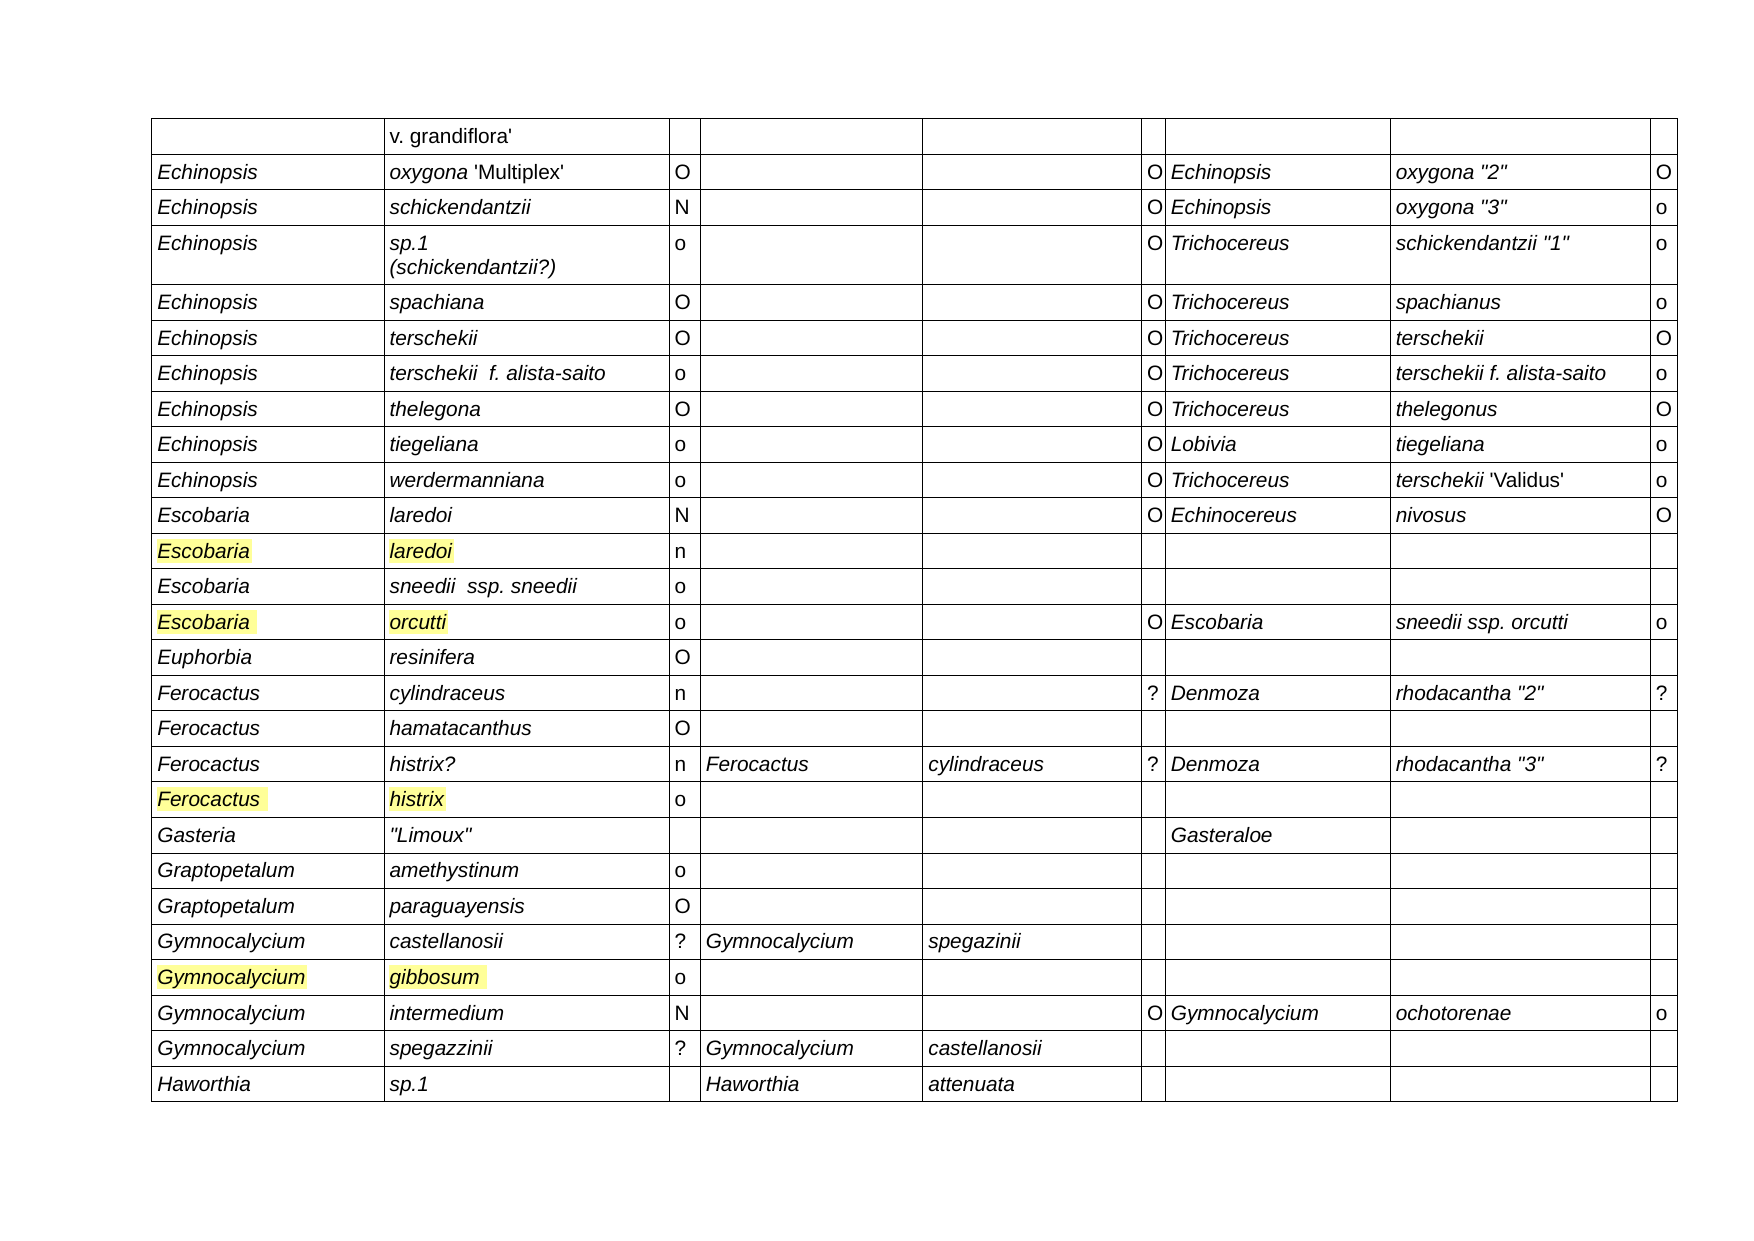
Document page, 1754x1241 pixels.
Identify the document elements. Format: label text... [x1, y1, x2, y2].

table_cell nivosus [1391, 498, 1650, 533]
table_cell [923, 190, 1141, 225]
table_cell [701, 119, 922, 154]
table_cell [1166, 889, 1390, 923]
table_cell ochotorenae [1391, 996, 1650, 1030]
table_cell Gymnocalycium [152, 996, 384, 1030]
table_cell [923, 960, 1141, 994]
table_cell [701, 285, 922, 320]
table_cell [1651, 782, 1677, 817]
table_cell [1142, 119, 1165, 154]
table_cell sp.1 (schickendantzii?) [385, 226, 669, 284]
table_cell [1142, 1031, 1165, 1066]
table_cell [1651, 1067, 1677, 1101]
table_cell [1651, 925, 1677, 959]
table_cell Echinopsis [152, 155, 384, 189]
table_cell O [1651, 321, 1677, 355]
table_cell Denmoza [1166, 676, 1390, 710]
table_cell histrix? [385, 747, 669, 781]
table_cell [923, 155, 1141, 189]
table_cell Lobivia [1166, 427, 1390, 462]
table_cell o [670, 427, 700, 462]
table_cell spachiana [385, 285, 669, 320]
table_cell n [670, 676, 700, 710]
table_cell [152, 119, 384, 154]
table_cell Echinocereus [1166, 498, 1390, 533]
table_cell [1142, 534, 1165, 568]
table_cell N [670, 190, 700, 225]
table_cell thelegonus [1391, 392, 1650, 426]
table_cell histrix [385, 782, 669, 817]
table_cell o [1651, 463, 1677, 497]
table_cell [1166, 534, 1390, 568]
table_cell rhodacantha "3" [1391, 747, 1650, 781]
table_cell [923, 569, 1141, 604]
table_cell terschekii [385, 321, 669, 355]
table_cell spachianus [1391, 285, 1650, 320]
table_cell O [1142, 155, 1165, 189]
table_cell [670, 818, 700, 852]
table_cell [1166, 119, 1390, 154]
table_cell N [670, 498, 700, 533]
table_cell [701, 711, 922, 746]
table_cell [1166, 854, 1390, 888]
table_cell [1166, 711, 1390, 746]
table_cell castellanosii [385, 925, 669, 959]
table_cell laredoi [385, 498, 669, 533]
table_cell sneedii ssp. sneedii [385, 569, 669, 604]
table_cell [1391, 534, 1650, 568]
table_cell Escobaria [152, 605, 384, 639]
table_cell [1166, 1067, 1390, 1101]
table_cell [701, 498, 922, 533]
table_cell ? [1142, 747, 1165, 781]
table_cell [1391, 1067, 1650, 1101]
table_cell [1391, 640, 1650, 675]
table_cell O [670, 889, 700, 923]
table_cell [701, 640, 922, 675]
table_cell [1142, 960, 1165, 994]
table_cell schickendantzii [385, 190, 669, 225]
table_cell O [670, 640, 700, 675]
table_cell o [670, 782, 700, 817]
table_cell Echinopsis [152, 427, 384, 462]
table_cell amethystinum [385, 854, 669, 888]
table_cell spegazinii [923, 925, 1141, 959]
table_cell [1142, 818, 1165, 852]
table_cell Gymnocalycium [152, 1031, 384, 1066]
table_cell O [1142, 226, 1165, 284]
table_cell [1166, 925, 1390, 959]
table_cell Echinopsis [152, 190, 384, 225]
table_cell o [1651, 427, 1677, 462]
table_cell o [670, 356, 700, 391]
table_cell [701, 569, 922, 604]
table_cell O [1651, 155, 1677, 189]
table_cell O [1142, 392, 1165, 426]
table_cell [1391, 854, 1650, 888]
table_cell [923, 534, 1141, 568]
table_cell Gasteria [152, 818, 384, 852]
table_cell [1651, 854, 1677, 888]
table_cell hamatacanthus [385, 711, 669, 746]
table_cell Echinopsis [1166, 190, 1390, 225]
table_cell Echinopsis [152, 226, 384, 284]
table_cell ? [670, 925, 700, 959]
table_cell Trichocereus [1166, 356, 1390, 391]
table_cell Escobaria [1166, 605, 1390, 639]
table_cell [923, 119, 1141, 154]
table_cell [1391, 119, 1650, 154]
table_cell [670, 1067, 700, 1101]
table_cell Gasteraloe [1166, 818, 1390, 852]
table_cell [1651, 889, 1677, 923]
table_cell [1142, 640, 1165, 675]
table_cell [1142, 889, 1165, 923]
table_cell [701, 392, 922, 426]
table_cell o [1651, 996, 1677, 1030]
table_cell O [1142, 321, 1165, 355]
table_cell [1651, 818, 1677, 852]
table_cell [1651, 534, 1677, 568]
table_cell Euphorbia [152, 640, 384, 675]
table_cell O [670, 711, 700, 746]
table_cell Graptopetalum [152, 889, 384, 923]
table_cell [701, 321, 922, 355]
table_cell rhodacantha "2" [1391, 676, 1650, 710]
table_cell o [1651, 356, 1677, 391]
table_cell terschekii 'Validus' [1391, 463, 1650, 497]
table_cell o [670, 854, 700, 888]
table_cell O [1142, 996, 1165, 1030]
table_cell [1391, 569, 1650, 604]
table_cell Echinopsis [152, 356, 384, 391]
table_cell werdermanniana [385, 463, 669, 497]
table_cell Haworthia [152, 1067, 384, 1101]
table_cell gibbosum [385, 960, 669, 994]
table_cell terschekii f. alista-saito [385, 356, 669, 391]
table_cell Echinopsis [152, 321, 384, 355]
table_cell Gymnocalycium [701, 1031, 922, 1066]
table_cell O [1142, 463, 1165, 497]
table_cell thelegona [385, 392, 669, 426]
table_cell [1142, 1067, 1165, 1101]
table_cell o [670, 960, 700, 994]
table_cell [1651, 1031, 1677, 1066]
table_cell [1391, 782, 1650, 817]
table_cell [701, 818, 922, 852]
table_cell ? [1651, 676, 1677, 710]
table_cell [701, 155, 922, 189]
table_cell terschekii f. alista-saito [1391, 356, 1650, 391]
table_cell Echinopsis [152, 285, 384, 320]
table_cell O [670, 392, 700, 426]
table_cell n [670, 534, 700, 568]
table_cell terschekii [1391, 321, 1650, 355]
table_cell [670, 119, 700, 154]
table_cell [1142, 854, 1165, 888]
table_cell laredoi [385, 534, 669, 568]
table_cell orcutti [385, 605, 669, 639]
table_cell [701, 427, 922, 462]
table_cell tiegeliana [385, 427, 669, 462]
table_cell N [670, 996, 700, 1030]
table_cell Haworthia [701, 1067, 922, 1101]
table_cell [1391, 889, 1650, 923]
table_cell [701, 960, 922, 994]
table_cell [701, 854, 922, 888]
table_cell spegazzinii [385, 1031, 669, 1066]
table_cell Trichocereus [1166, 321, 1390, 355]
table_cell [923, 605, 1141, 639]
table_cell [1142, 925, 1165, 959]
table_cell [1651, 569, 1677, 604]
table_cell o [1651, 605, 1677, 639]
table_cell n [670, 747, 700, 781]
table_cell o [1651, 226, 1677, 284]
table_cell [701, 463, 922, 497]
table_cell "Limoux" [385, 818, 669, 852]
table_cell [701, 996, 922, 1030]
table_cell ? [1651, 747, 1677, 781]
table_cell [701, 226, 922, 284]
table_cell [701, 190, 922, 225]
table_cell [701, 782, 922, 817]
table_cell [923, 996, 1141, 1030]
table_cell intermedium [385, 996, 669, 1030]
table_cell tiegeliana [1391, 427, 1650, 462]
table_cell [1166, 960, 1390, 994]
table_cell Trichocereus [1166, 392, 1390, 426]
table_cell o [670, 463, 700, 497]
table_cell [1651, 711, 1677, 746]
table_cell schickendantzii "1" [1391, 226, 1650, 284]
table_cell o [1651, 285, 1677, 320]
table_cell [1166, 640, 1390, 675]
table_cell O [670, 321, 700, 355]
table_cell paraguayensis [385, 889, 669, 923]
table_cell O [1142, 285, 1165, 320]
table_cell O [1142, 356, 1165, 391]
table_cell [1166, 569, 1390, 604]
table_cell ? [1142, 676, 1165, 710]
table_cell [923, 463, 1141, 497]
table_cell [1142, 711, 1165, 746]
table_cell [923, 889, 1141, 923]
table_cell [701, 534, 922, 568]
table_cell [1391, 818, 1650, 852]
table_cell [1391, 1031, 1650, 1066]
table_cell attenuata [923, 1067, 1141, 1101]
table_cell [1142, 569, 1165, 604]
table_cell O [1142, 427, 1165, 462]
table_cell ? [670, 1031, 700, 1066]
table_cell oxygona "3" [1391, 190, 1650, 225]
table_cell sneedii ssp. orcutti [1391, 605, 1650, 639]
table_cell [1166, 1031, 1390, 1066]
table_cell Trichocereus [1166, 226, 1390, 284]
table_cell Escobaria [152, 534, 384, 568]
table_cell Ferocactus [152, 782, 384, 817]
table_cell Gymnocalycium [152, 925, 384, 959]
table_cell Graptopetalum [152, 854, 384, 888]
table_cell [1142, 782, 1165, 817]
table_cell o [670, 605, 700, 639]
table_cell Ferocactus [152, 747, 384, 781]
table_cell Echinopsis [1166, 155, 1390, 189]
table_cell [923, 854, 1141, 888]
table_cell Denmoza [1166, 747, 1390, 781]
table_cell [923, 226, 1141, 284]
table_cell [1391, 925, 1650, 959]
table_cell O [1142, 605, 1165, 639]
table_cell O [670, 285, 700, 320]
table_cell [701, 356, 922, 391]
table_cell o [1651, 190, 1677, 225]
table_cell Ferocactus [152, 676, 384, 710]
table_cell Escobaria [152, 498, 384, 533]
table_cell Ferocactus [701, 747, 922, 781]
table_cell v. grandiflora' [385, 119, 669, 154]
table_cell Trichocereus [1166, 463, 1390, 497]
table_cell oxygona 'Multiplex' [385, 155, 669, 189]
table_cell Gymnocalycium [152, 960, 384, 994]
table_cell [923, 498, 1141, 533]
table_cell [923, 321, 1141, 355]
table_cell cylindraceus [385, 676, 669, 710]
table_cell [923, 427, 1141, 462]
table_cell O [1651, 392, 1677, 426]
table_cell O [1651, 498, 1677, 533]
table_cell O [1142, 498, 1165, 533]
table_cell [923, 285, 1141, 320]
table_cell Trichocereus [1166, 285, 1390, 320]
table_cell [1651, 119, 1677, 154]
table_cell Echinopsis [152, 463, 384, 497]
table_cell [1651, 640, 1677, 675]
table_cell Gymnocalycium [1166, 996, 1390, 1030]
table_cell resinifera [385, 640, 669, 675]
table_cell oxygona "2" [1391, 155, 1650, 189]
table_cell Gymnocalycium [701, 925, 922, 959]
table_cell [923, 392, 1141, 426]
table_cell o [670, 569, 700, 604]
table_cell castellanosii [923, 1031, 1141, 1066]
table_cell [1166, 782, 1390, 817]
table_cell [701, 676, 922, 710]
table_cell [701, 889, 922, 923]
table_cell Echinopsis [152, 392, 384, 426]
table_cell O [670, 155, 700, 189]
table_cell [701, 605, 922, 639]
table_cell cylindraceus [923, 747, 1141, 781]
table_cell [923, 782, 1141, 817]
table_cell Ferocactus [152, 711, 384, 746]
table_cell Escobaria [152, 569, 384, 604]
table_cell sp.1 [385, 1067, 669, 1101]
table_cell [1651, 960, 1677, 994]
table_cell [923, 818, 1141, 852]
table_cell [1391, 960, 1650, 994]
table_cell [923, 676, 1141, 710]
table_cell o [670, 226, 700, 284]
table_cell [1391, 711, 1650, 746]
table_cell [923, 356, 1141, 391]
table_cell [923, 640, 1141, 675]
table_cell [923, 711, 1141, 746]
table_cell O [1142, 190, 1165, 225]
